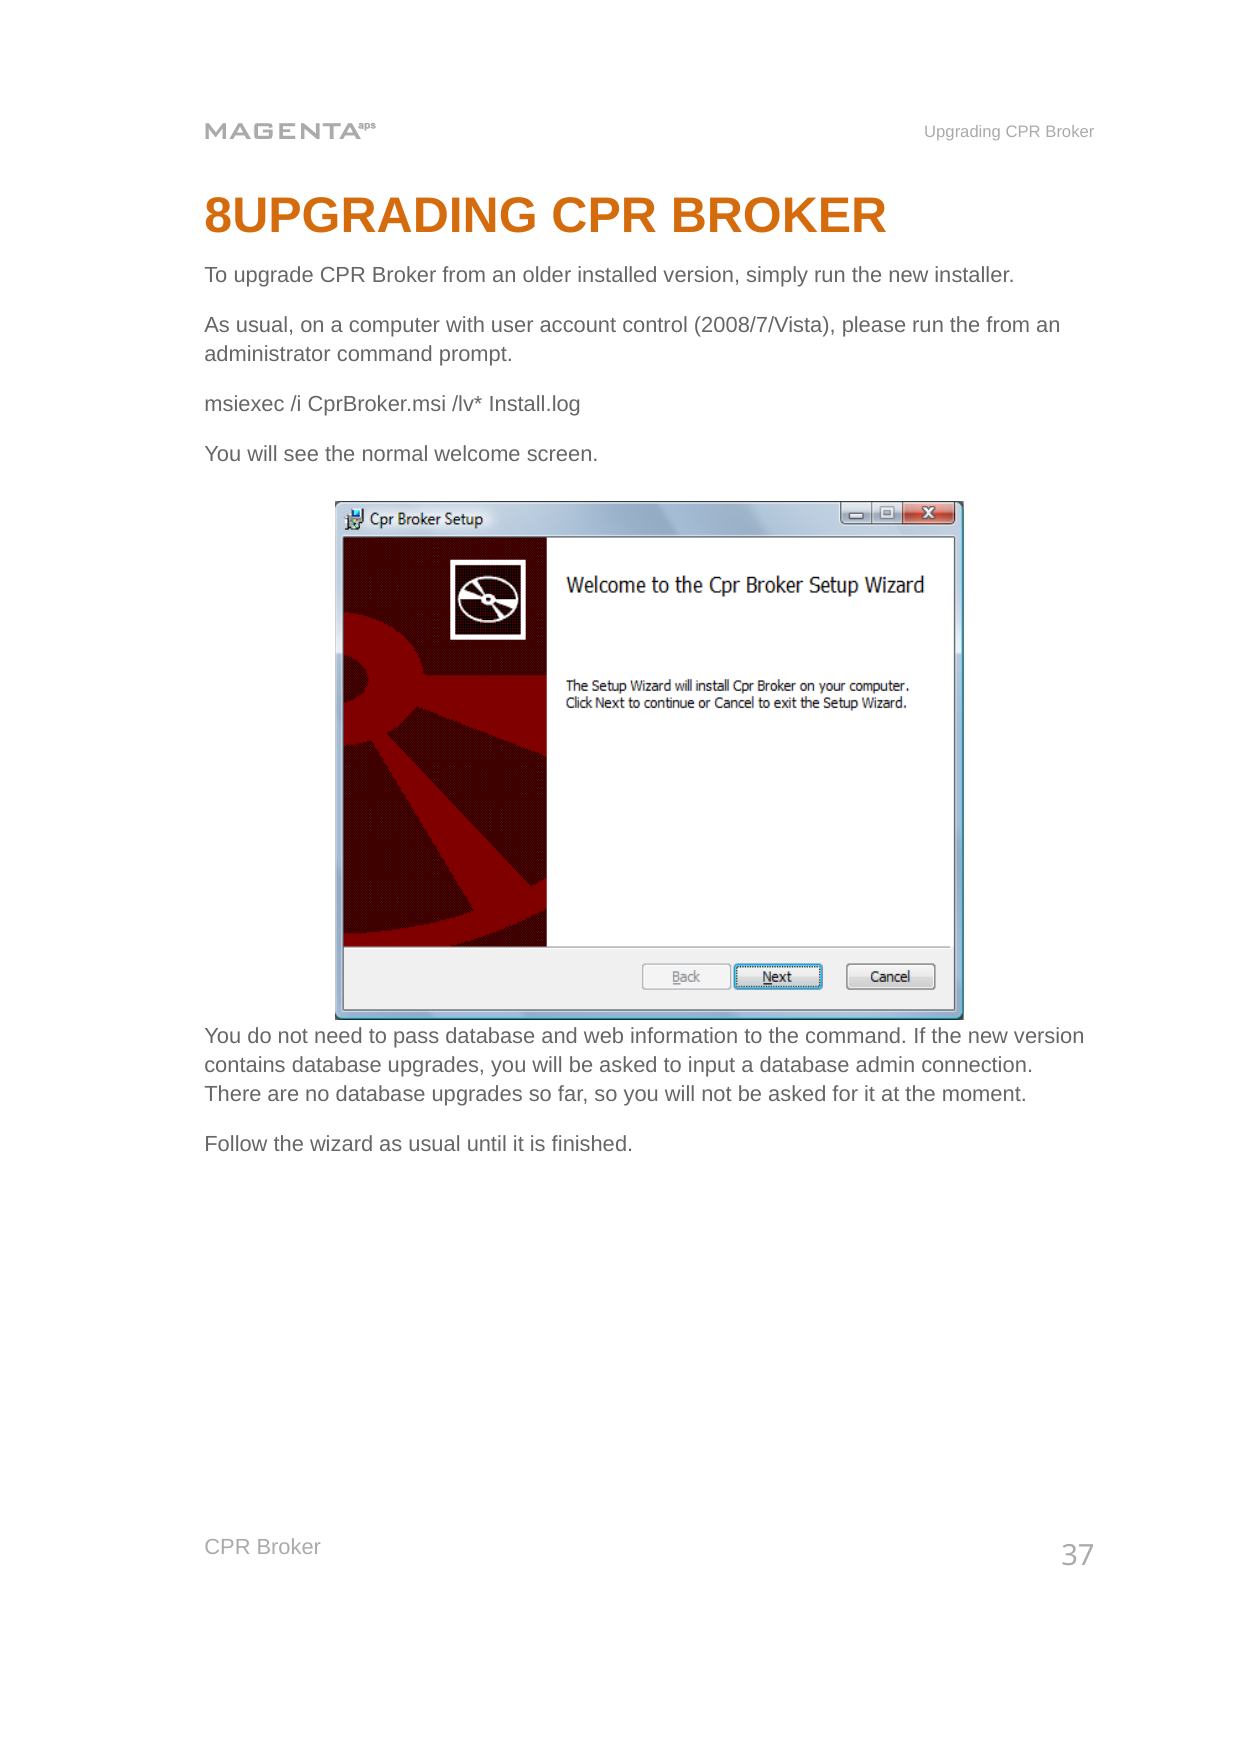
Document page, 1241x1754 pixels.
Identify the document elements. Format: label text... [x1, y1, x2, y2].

text Follow the wizard as usual until it is finished. [204, 1128, 1094, 1157]
text You will see the normal welcome screen. [204, 438, 1094, 467]
text As usual, on a computer with user account control (2008/7/Vista), please run the from an administrator command prompt. [204, 309, 1094, 367]
text msiexec /i CprBroker.msi /lv* Install.log [204, 388, 1094, 417]
text You do not need to pass database and web information to the command. If the new version contains database upgrades, you will be asked to input a database admin connection. There are no database upgrades so far, so you will not be asked for it at the moment. [204, 488, 1094, 1107]
picture [335, 501, 964, 1020]
subtitle Upgrading CPR Broker [204, 186, 1094, 244]
text To upgrade CPR Broker from an older installed version, simply run the new installer. [204, 259, 1094, 288]
